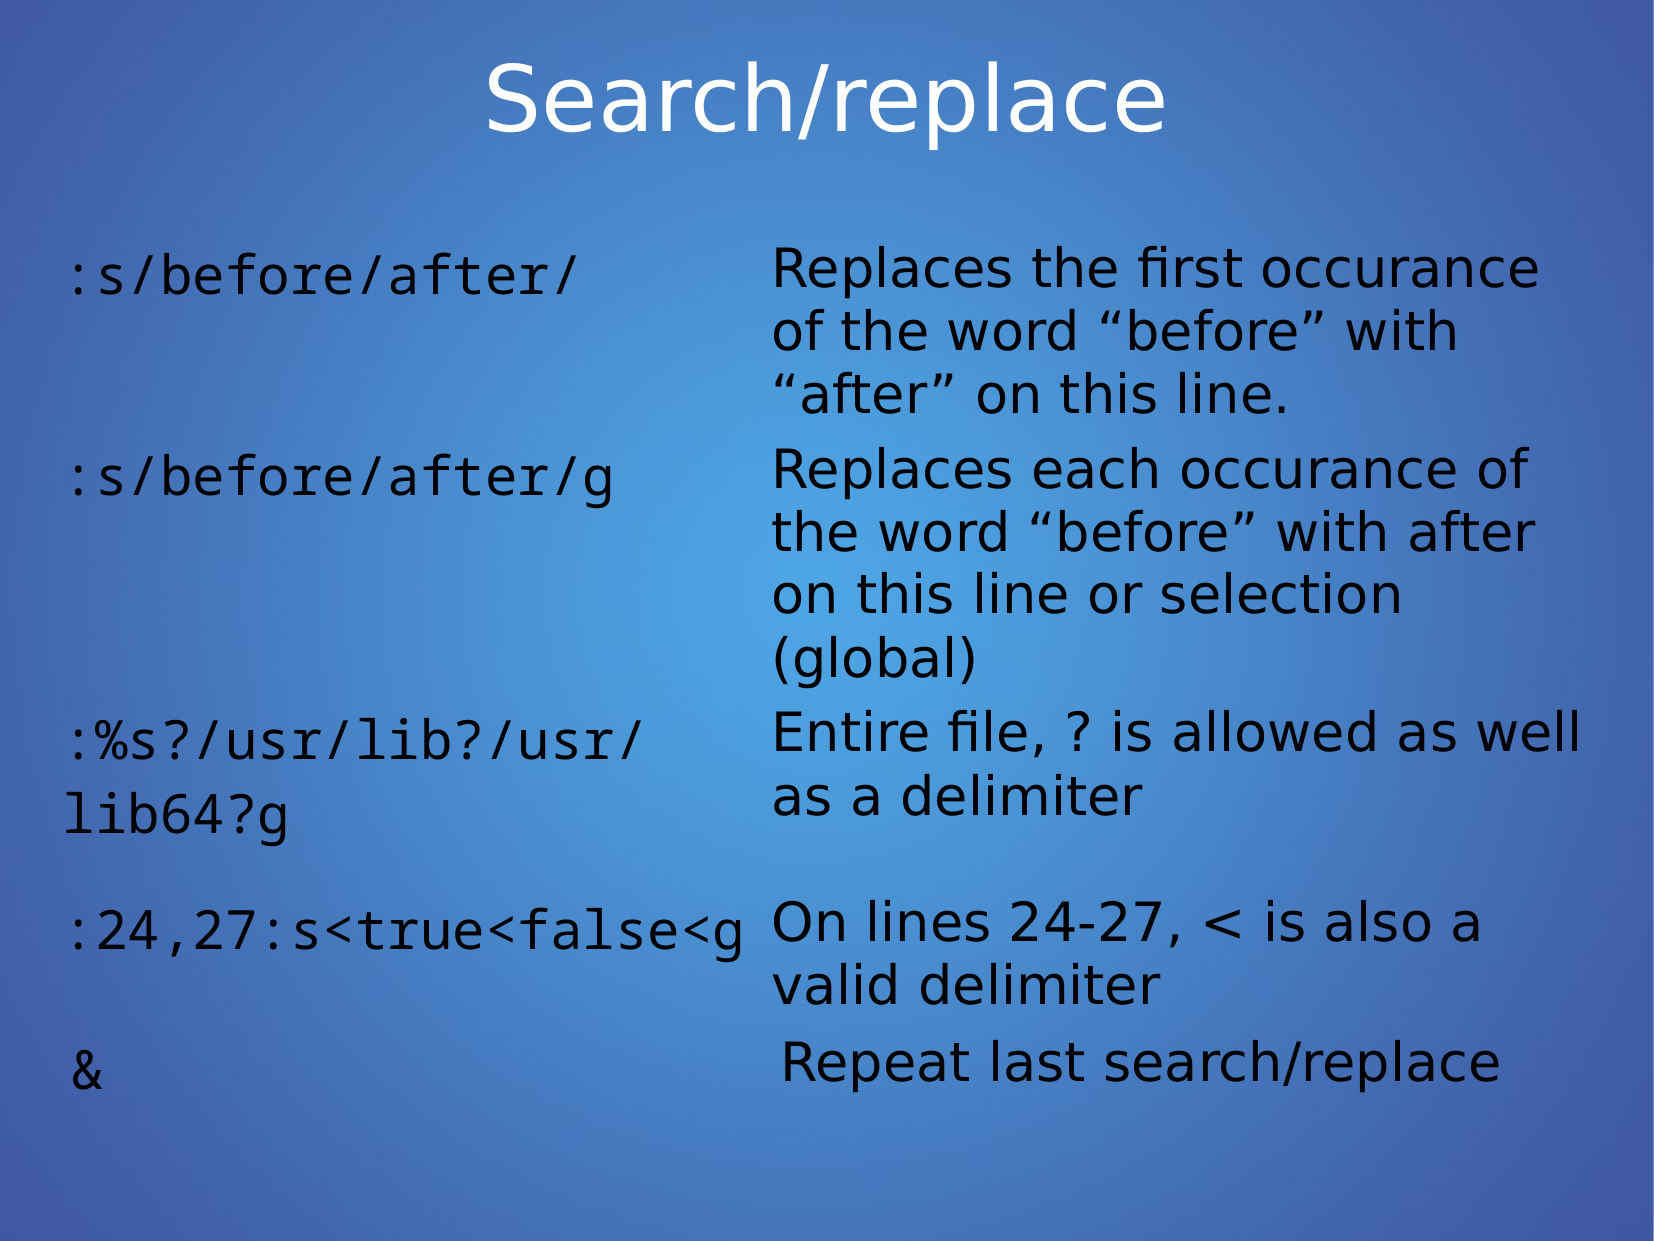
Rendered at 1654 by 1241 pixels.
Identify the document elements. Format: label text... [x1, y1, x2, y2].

table_cell Entire file, ? is allowed as well as a delimiter [766, 696, 1594, 886]
table_cell Replaces each occurance of the word “before” with after on this line or selection (global) [766, 432, 1594, 696]
table_cell & [57, 1024, 766, 1113]
table_cell :s/before/after/g [57, 432, 766, 696]
table_header :s/before/after/ [57, 231, 766, 432]
table_cell :24,27:s<true<false<g [57, 886, 766, 1024]
title Search/replace [82, 23, 1571, 175]
table_header Replaces the first occurance of the word “before” with “after” on this line. [766, 231, 1594, 432]
table_cell On lines 24-27, < is also a valid delimiter [766, 886, 1594, 1024]
picture [0, 0, 1654, 1241]
table_cell :%s?/usr/lib?/usr/lib64?g [57, 696, 766, 886]
table_cell Repeat last search/replace [766, 1024, 1594, 1113]
